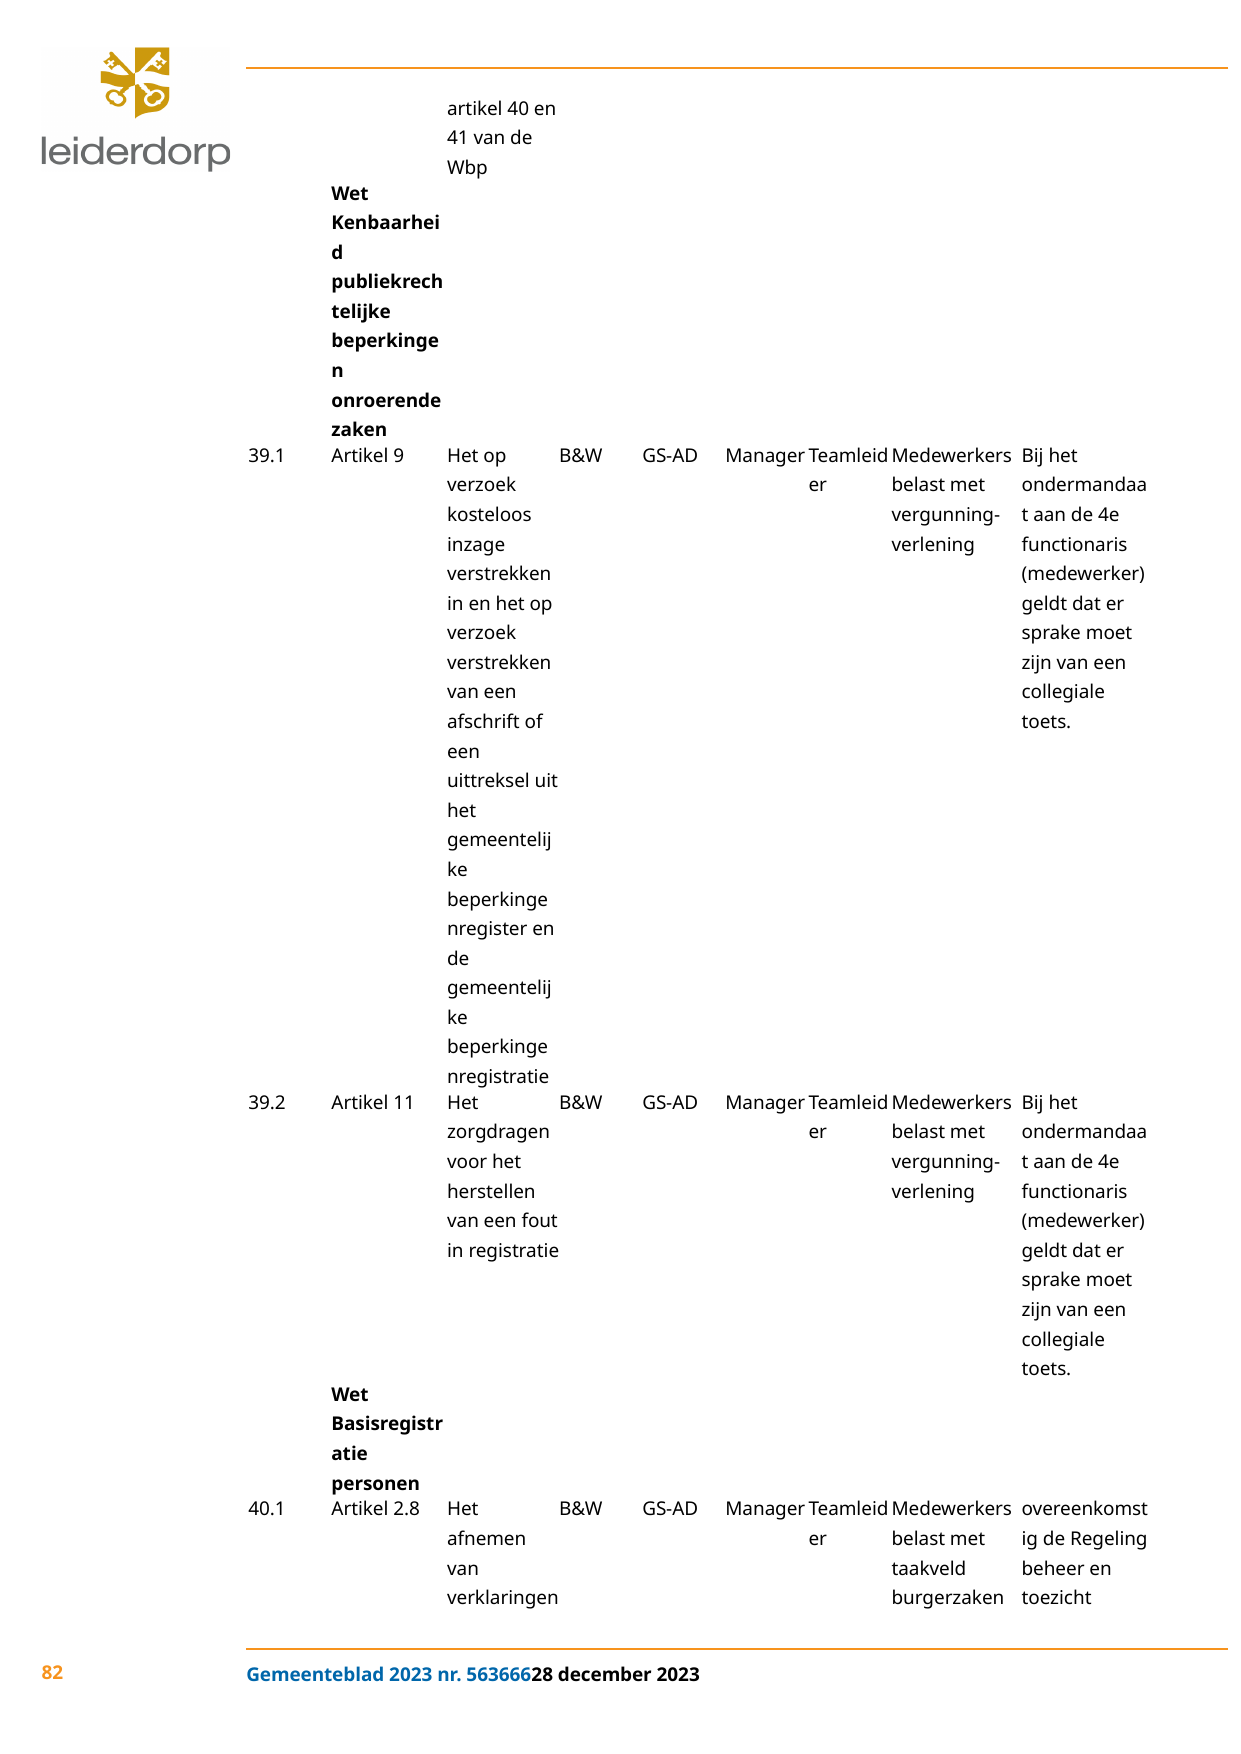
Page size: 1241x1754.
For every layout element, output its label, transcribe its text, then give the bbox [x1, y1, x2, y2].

table_cell GS-AD [642, 442, 725, 1089]
table_cell [725, 1381, 808, 1496]
table_cell Manager [725, 1089, 808, 1381]
table_cell Het afnemen van verklaringen [447, 1496, 559, 1610]
table_cell [559, 180, 642, 442]
table_cell Bij het ondermandaat aan de 4e functionaris (medewerker) geldt dat er sprake moet zijn van een collegiale toets. [1021, 1089, 1152, 1381]
table_cell Medewerkers belast met vergunning- verlening [891, 1089, 1021, 1381]
table_cell [891, 180, 1021, 442]
table_cell Het op verzoek kosteloos inzage verstrekken in en het op verzoek verstrekken van een afschrift of een uittreksel uit het gemeentelijke beperkingenregister en de gemeentelijke beperkingenregistratie [447, 442, 559, 1089]
table_cell Teamleider [808, 1089, 891, 1381]
table_cell 39.2 [248, 1089, 331, 1381]
table_cell Artikel 2.8 [331, 1496, 447, 1610]
table_cell [559, 95, 642, 180]
table_cell [642, 180, 725, 442]
table_cell [331, 95, 447, 180]
table_cell [642, 1381, 725, 1496]
table_cell Teamleider [808, 442, 891, 1089]
table_cell Manager [725, 1496, 808, 1610]
table_cell 39.1 [248, 442, 331, 1089]
table_cell Het zorgdragen voor het herstellen van een fout in registratie [447, 1089, 559, 1381]
table_cell Medewerkers belast met vergunning- verlening [891, 442, 1021, 1089]
table_cell [1021, 95, 1152, 180]
table_cell B&W [559, 1089, 642, 1381]
table_cell [248, 1381, 331, 1496]
table_cell [1021, 180, 1152, 442]
table_cell 40.1 [248, 1496, 331, 1610]
table_cell B&W [559, 442, 642, 1089]
table_cell [891, 1381, 1021, 1496]
table_cell [808, 180, 891, 442]
table_cell [559, 1381, 642, 1496]
table_cell [1021, 1381, 1152, 1496]
table_cell [725, 95, 808, 180]
table_cell [447, 180, 559, 442]
table_cell Artikel 11 [331, 1089, 447, 1381]
table_cell [642, 95, 725, 180]
table_cell overeenkomstig de Regeling beheer en toezicht [1021, 1496, 1152, 1610]
table_cell Wet Basisregistratie personen [331, 1381, 447, 1496]
table_cell [808, 1381, 891, 1496]
table_cell B&W [559, 1496, 642, 1610]
table_cell GS-AD [642, 1089, 725, 1381]
table_cell [891, 95, 1021, 180]
table_cell [248, 95, 331, 180]
table_cell Wet Kenbaarheid publiekrechtelijke beperkingen onroerende zaken [331, 180, 447, 442]
table_cell [808, 95, 891, 180]
table_cell Bij het ondermandaat aan de 4e functionaris (medewerker) geldt dat er sprake moet zijn van een collegiale toets. [1021, 442, 1152, 1089]
table_cell artikel 40 en 41 van de Wbp [447, 95, 559, 180]
table_cell Artikel 9 [331, 442, 447, 1089]
table_cell Teamleider [808, 1496, 891, 1610]
table_cell Medewerkers belast met taakveld burgerzaken [891, 1496, 1021, 1610]
table_cell [725, 180, 808, 442]
table_cell [248, 180, 331, 442]
picture [41, 47, 231, 172]
table_cell Manager [725, 442, 808, 1089]
table_cell GS-AD [642, 1496, 725, 1610]
table_cell [447, 1381, 559, 1496]
